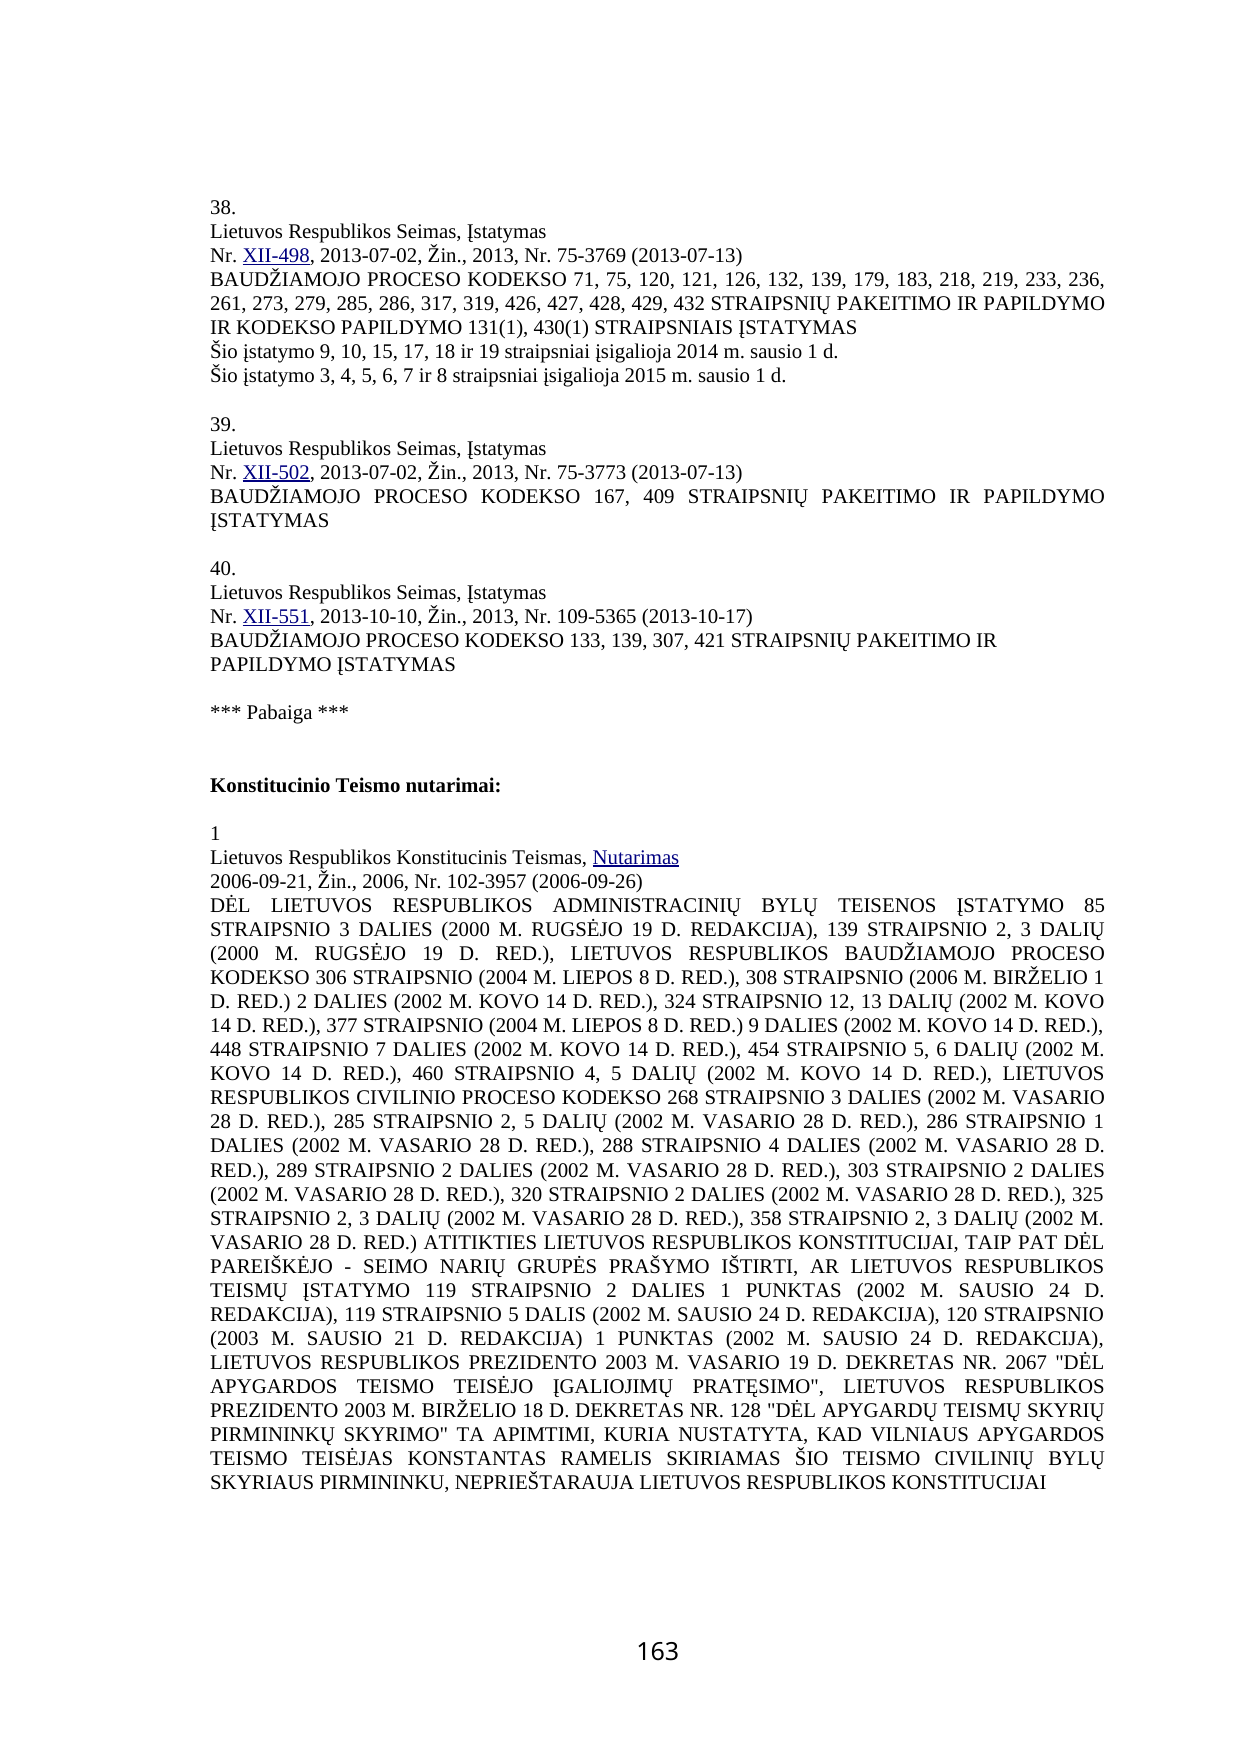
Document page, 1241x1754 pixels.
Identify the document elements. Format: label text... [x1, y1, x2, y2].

text Nr. XII-551, 2013-10-10, Žin., 2013, Nr. 109-5365 (2013-10-17) [210, 604, 1106, 628]
text 38. [210, 195, 1106, 219]
text 2006-09-21, Žin., 2006, Nr. 102-3957 (2006-09-26) [210, 869, 1106, 893]
text DĖL LIETUVOS RESPUBLIKOS ADMINISTRACINIŲ BYLŲ TEISENOS ĮSTATYMO 85 STRAIPSNIO 3 DALIES (2000 M. RUGSĖJO 19 D. REDAKCIJA), 139 STRAIPSNIO 2, 3 DALIŲ (2000 M. RUGSĖJO 19 D. RED.), LIETUVOS RESPUBLIKOS BAUDŽIAMOJO PROCESO KODEKSO 306 STRAIPSNIO (2004 M. LIEPOS 8 D. RED.), 308 STRAIPSNIO (2006 M. BIRŽELIO 1 D. RED.) 2 DALIES (2002 M. KOVO 14 D. RED.), 324 STRAIPSNIO 12, 13 DALIŲ (2002 M. KOVO 14 D. RED.), 377 STRAIPSNIO (2004 M. LIEPOS 8 D. RED.) 9 DALIES (2002 M. KOVO 14 D. RED.), 448 STRAIPSNIO 7 DALIES (2002 M. KOVO 14 D. RED.), 454 STRAIPSNIO 5, 6 DALIŲ (2002 M. KOVO 14 D. RED.), 460 STRAIPSNIO 4, 5 DALIŲ (2002 M. KOVO 14 D. RED.), LIETUVOS RESPUBLIKOS CIVILINIO PROCESO KODEKSO 268 STRAIPSNIO 3 DALIES (2002 M. VASARIO 28 D. RED.), 285 STRAIPSNIO 2, 5 DALIŲ (2002 M. VASARIO 28 D. RED.), 286 STRAIPSNIO 1 DALIES (2002 M. VASARIO 28 D. RED.), 288 STRAIPSNIO 4 DALIES (2002 M. VASARIO 28 D. RED.), 289 STRAIPSNIO 2 DALIES (2002 M. VASARIO 28 D. RED.), 303 STRAIPSNIO 2 DALIES (2002 M. VASARIO 28 D. RED.), 320 STRAIPSNIO 2 DALIES (2002 M. VASARIO 28 D. RED.), 325 STRAIPSNIO 2, 3 DALIŲ (2002 M. VASARIO 28 D. RED.), 358 STRAIPSNIO 2, 3 DALIŲ (2002 M. VASARIO 28 D. RED.) ATITIKTIES LIETUVOS RESPUBLIKOS KONSTITUCIJAI, TAIP PAT DĖL PAREIŠKĖJO - SEIMO NARIŲ GRUPĖS PRAŠYMO IŠTIRTI, AR LIETUVOS RESPUBLIKOS TEISMŲ ĮSTATYMO 119 STRAIPSNIO 2 DALIES 1 PUNKTAS (2002 M. SAUSIO 24 D. REDAKCIJA), 119 STRAIPSNIO 5 DALIS (2002 M. SAUSIO 24 D. REDAKCIJA), 120 STRAIPSNIO (2003 M. SAUSIO 21 D. REDAKCIJA) 1 PUNKTAS (2002 M. SAUSIO 24 D. REDAKCIJA), LIETUVOS RESPUBLIKOS PREZIDENTO 2003 M. VASARIO 19 D. DEKRETAS NR. 2067 "DĖL APYGARDOS TEISMO TEISĖJO ĮGALIOJIMŲ PRATĘSIMO", LIETUVOS RESPUBLIKOS PREZIDENTO 2003 M. BIRŽELIO 18 D. DEKRETAS NR. 128 "DĖL APYGARDŲ TEISMŲ SKYRIŲ PIRMININKŲ SKYRIMO" TA APIMTIMI, KURIA NUSTATYTA, KAD VILNIAUS APYGARDOS TEISMO TEISĖJAS KONSTANTAS RAMELIS SKIRIAMAS ŠIO TEISMO CIVILINIŲ BYLŲ SKYRIAUS PIRMININKU, NEPRIEŠTARAUJA LIETUVOS RESPUBLIKOS KONSTITUCIJAI [210, 893, 1106, 1494]
text Šio įstatymo 3, 4, 5, 6, 7 ir 8 straipsniai įsigalioja 2015 m. sausio 1 d. [210, 363, 1106, 387]
text 40. [210, 556, 1106, 580]
text *** Pabaiga *** [210, 700, 1106, 724]
text 39. [210, 412, 1106, 436]
text Lietuvos Respublikos Seimas, Įstatymas [210, 219, 1106, 243]
text 1 [210, 821, 1106, 845]
text Nr. XII-498, 2013-07-02, Žin., 2013, Nr. 75-3769 (2013-07-13) [210, 243, 1106, 267]
text Lietuvos Respublikos Seimas, Įstatymas [210, 580, 1106, 604]
text Lietuvos Respublikos Seimas, Įstatymas [210, 436, 1106, 460]
text Šio įstatymo 9, 10, 15, 17, 18 ir 19 straipsniai įsigalioja 2014 m. sausio 1 d. [210, 339, 1106, 363]
text BAUDŽIAMOJO PROCESO KODEKSO 133, 139, 307, 421 STRAIPSNIŲ PAKEITIMO IR PAPILDYMO ĮSTATYMAS [210, 628, 1106, 676]
text BAUDŽIAMOJO PROCESO KODEKSO 167, 409 STRAIPSNIŲ PAKEITIMO IR PAPILDYMO ĮSTATYMAS [210, 484, 1106, 532]
text Lietuvos Respublikos Konstitucinis Teismas, Nutarimas [210, 845, 1106, 869]
text Nr. XII-502, 2013-07-02, Žin., 2013, Nr. 75-3773 (2013-07-13) [210, 460, 1106, 484]
text BAUDŽIAMOJO PROCESO KODEKSO 71, 75, 120, 121, 126, 132, 139, 179, 183, 218, 219, 233, 236, 261, 273, 279, 285, 286, 317, 319, 426, 427, 428, 429, 432 STRAIPSNIŲ PAKEITIMO IR PAPILDYMO IR KODEKSO PAPILDYMO 131(1), 430(1) STRAIPSNIAIS ĮSTATYMAS [210, 267, 1106, 339]
text Konstitucinio Teismo nutarimai: [210, 772, 1106, 797]
